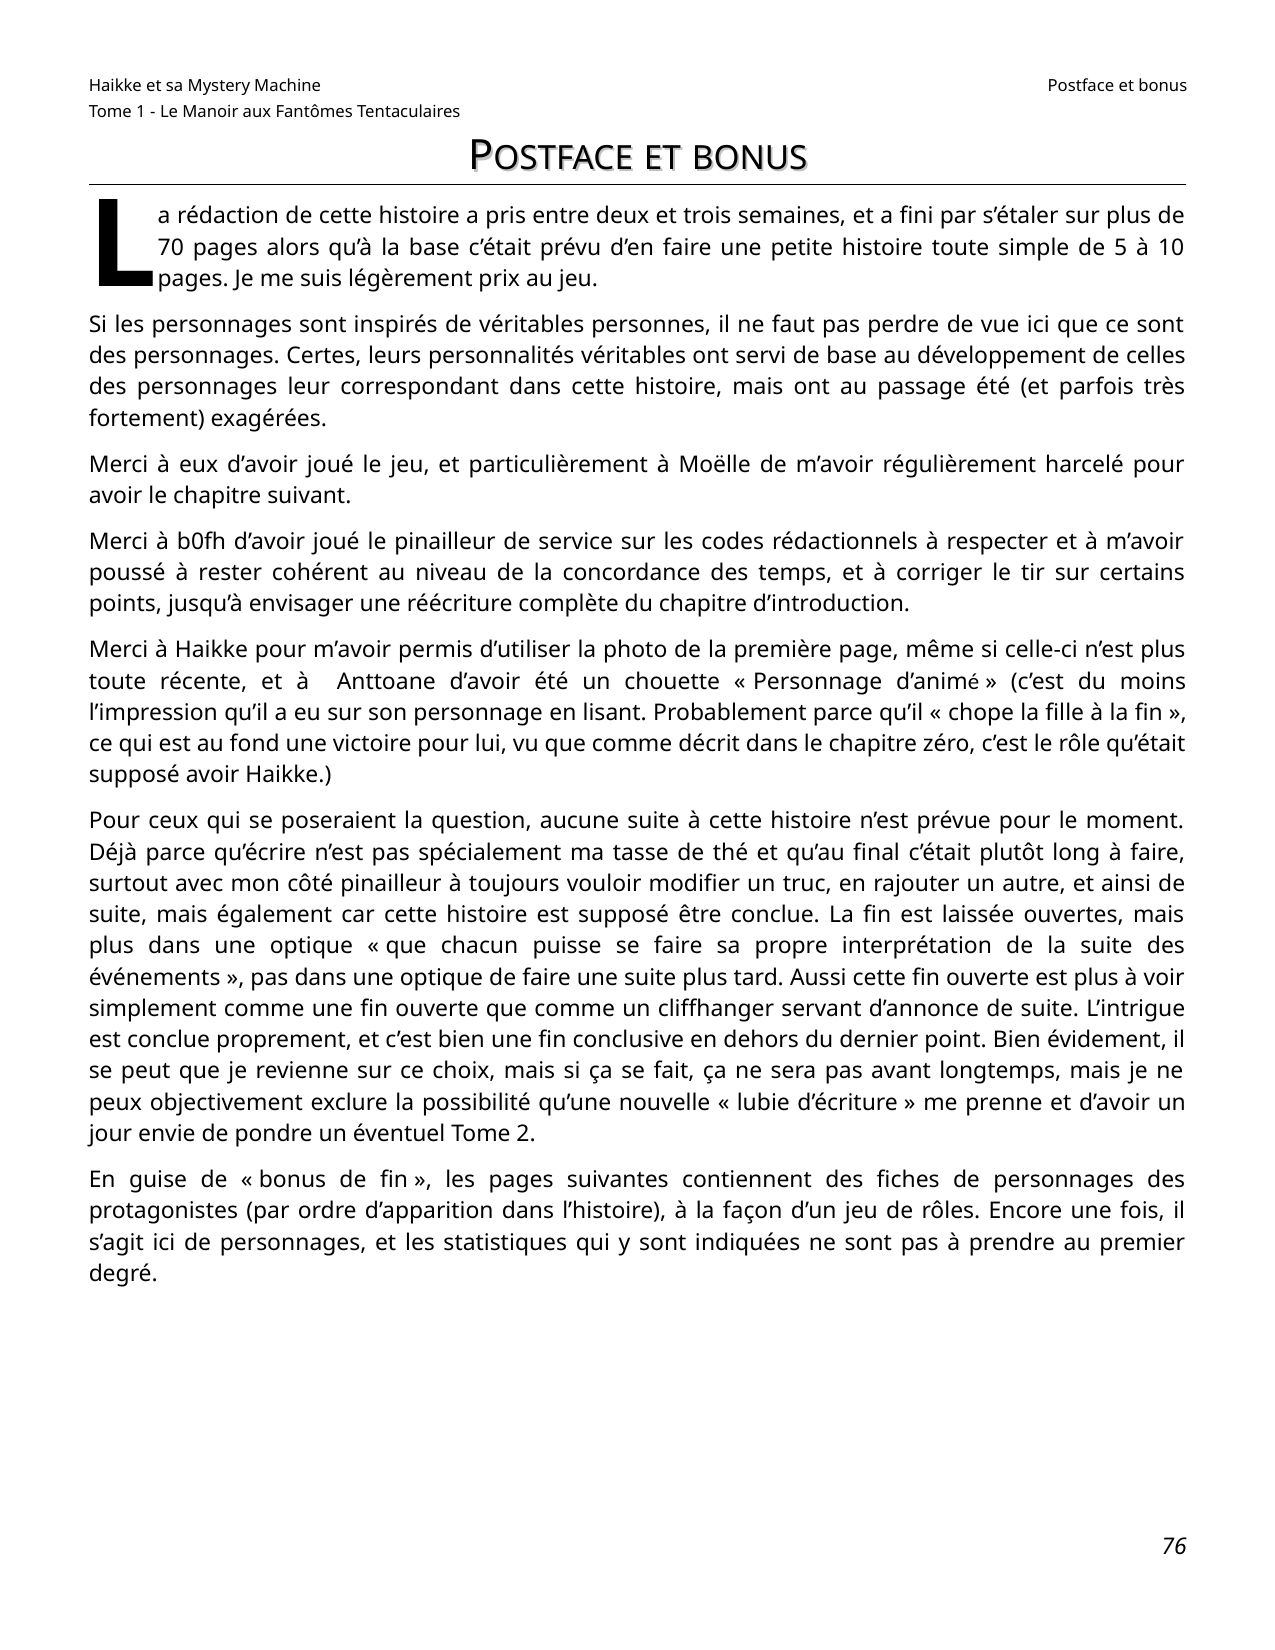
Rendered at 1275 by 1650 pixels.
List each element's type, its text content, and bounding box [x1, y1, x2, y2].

text Si les personnages sont inspirés de véritables personnes, il ne faut pas perdre de vue ici que ce sont des personnages. Certes, leurs personnalités véritables ont servi de base au développement de celles des personnages leur correspondant dans cette histoire, mais ont au passage été (et parfois très fortement) exagérées. [88, 308, 1186, 433]
text La rédaction de cette histoire a pris entre deux et trois semaines, et a fini par s’étaler sur plus de 70 pages alors qu’à la base c’était prévu d’en faire une petite histoire toute simple de 5 à 10 pages. Je me suis légèrement prix au jeu. [88, 199, 1186, 293]
text Pour ceux qui se poseraient la question, aucune suite à cette histoire n’est prévue pour le moment. Déjà parce qu’écrire n’est pas spécialement ma tasse de thé et qu’au final c’était plutôt long à faire, surtout avec mon côté pinailleur à toujours vouloir modifier un truc, en rajouter un autre, et ainsi de suite, mais également car cette histoire est supposé être conclue. La fin est laissée ouvertes, mais plus dans une optique « que chacun puisse se faire sa propre interprétation de la suite des événements », pas dans une optique de faire une suite plus tard. Aussi cette fin ouverte est plus à voir simplement comme une fin ouverte que comme un cliffhanger servant d’annonce de suite. L’intrigue est conclue proprement, et c’est bien une fin conclusive en dehors du dernier point. Bien évidement, il se peut que je revienne sur ce choix, mais si ça se fait, ça ne sera pas avant longtemps, mais je ne peux objectivement exclure la possibilité qu’une nouvelle « lubie d’écriture » me prenne et d’avoir un jour envie de pondre un éventuel Tome 2. [88, 804, 1186, 1148]
text Merci à eux d’avoir joué le jeu, et particulièrement à Moëlle de m’avoir régulièrement harcelé pour avoir le chapitre suivant. [88, 448, 1186, 510]
text En guise de « bonus de fin », les pages suivantes contiennent des fiches de personnages des protagonistes (par ordre d’apparition dans l’histoire), à la façon d’un jeu de rôles. Encore une fois, il s’agit ici de personnages, et les statistiques qui y sont indiquées ne sont pas à prendre au premier degré. [88, 1163, 1186, 1288]
subtitle Postface et bonus [88, 125, 1186, 184]
text Merci à Haikke pour m’avoir permis d’utiliser la photo de la première page, même si celle-ci n’est plus toute récente, et à Anttoane d’avoir été un chouette « Personnage d’animé » (c’est du moins l’impression qu’il a eu sur son personnage en lisant. Probablement parce qu’il « chope la fille à la fin », ce qui est au fond une victoire pour lui, vu que comme décrit dans le chapitre zéro, c’est le rôle qu’était supposé avoir Haikke.) [88, 633, 1186, 790]
text Merci à b0fh d’avoir joué le pinailleur de service sur les codes rédactionnels à respecter et à m’avoir poussé à rester cohérent au niveau de la concordance des temps, et à corriger le tir sur certains points, jusqu’à envisager une réécriture complète du chapitre d’introduction. [88, 525, 1186, 619]
